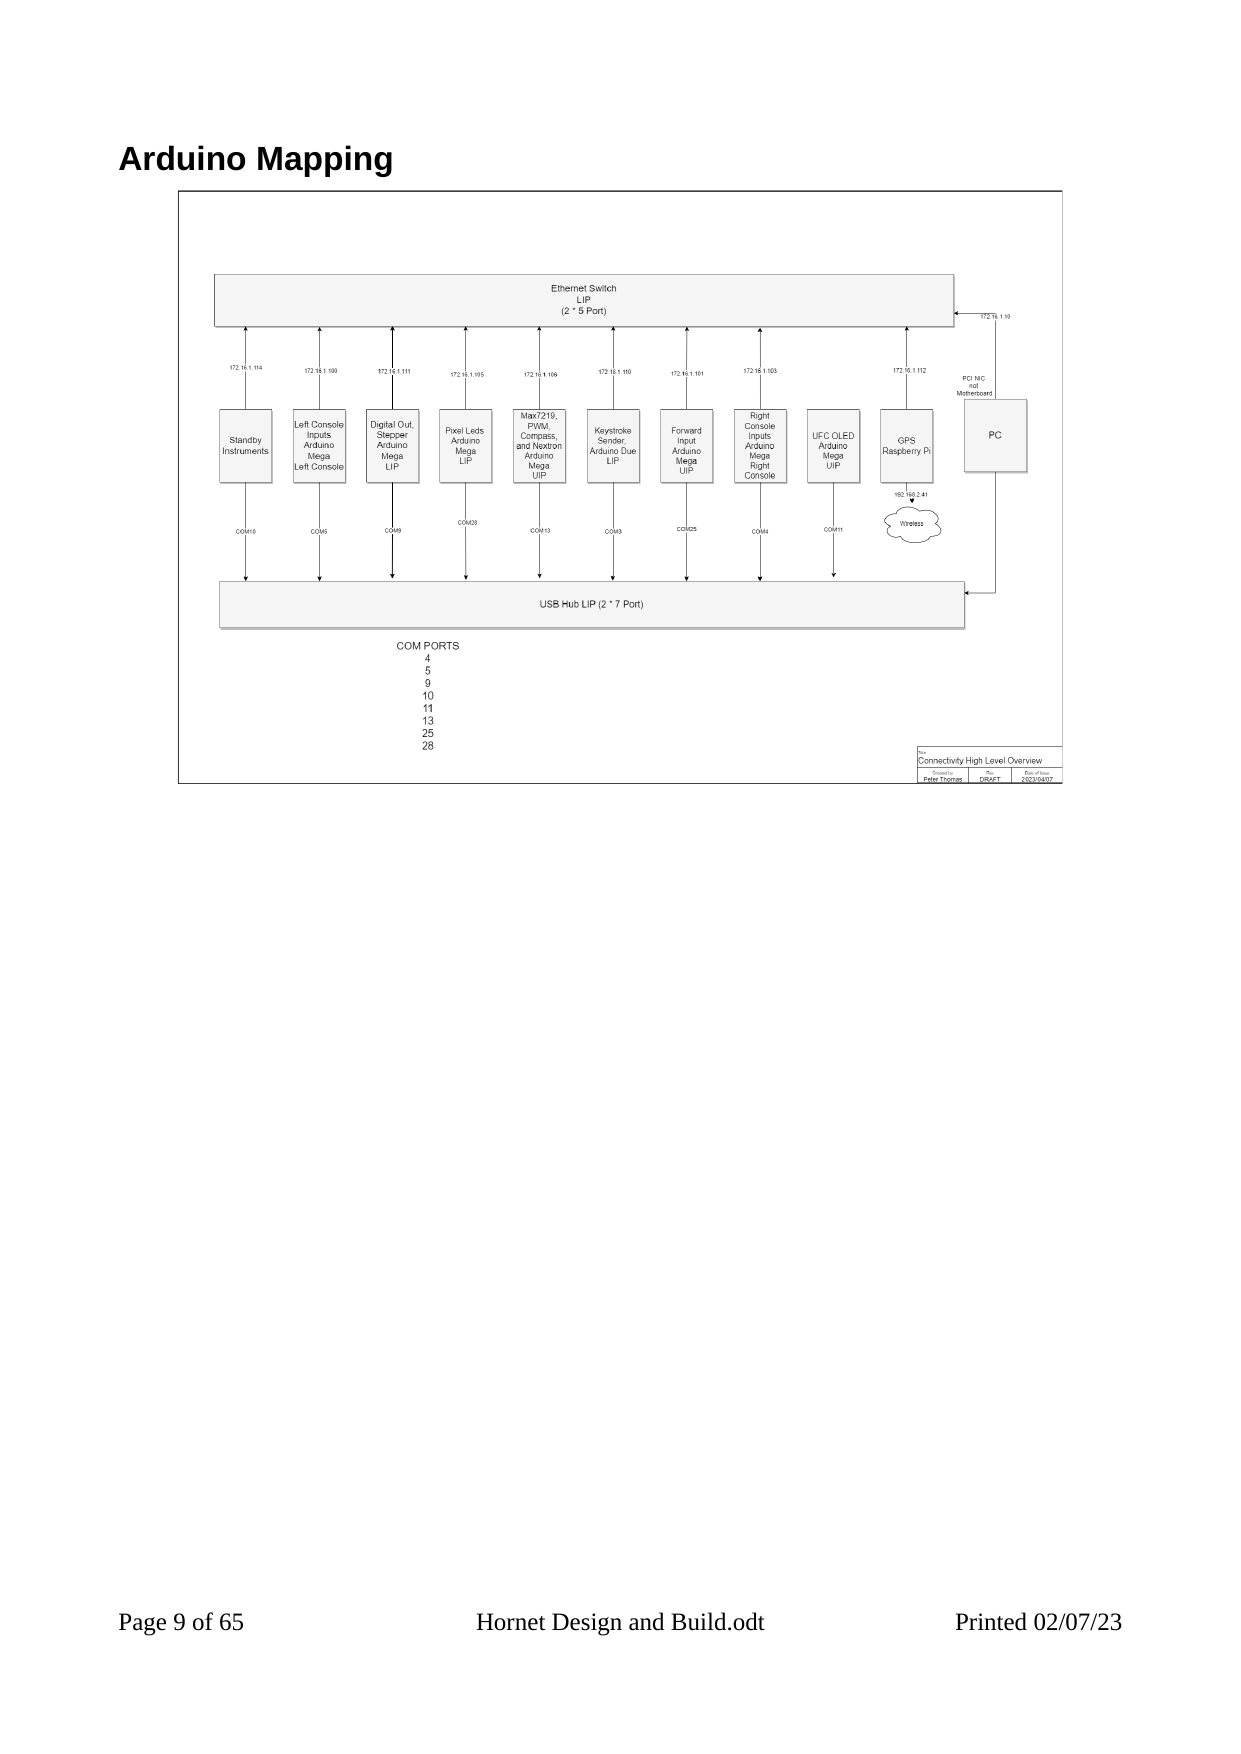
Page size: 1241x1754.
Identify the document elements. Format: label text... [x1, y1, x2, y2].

picture [177, 190, 1063, 784]
subtitle Arduino Mapping [118, 139, 1122, 178]
